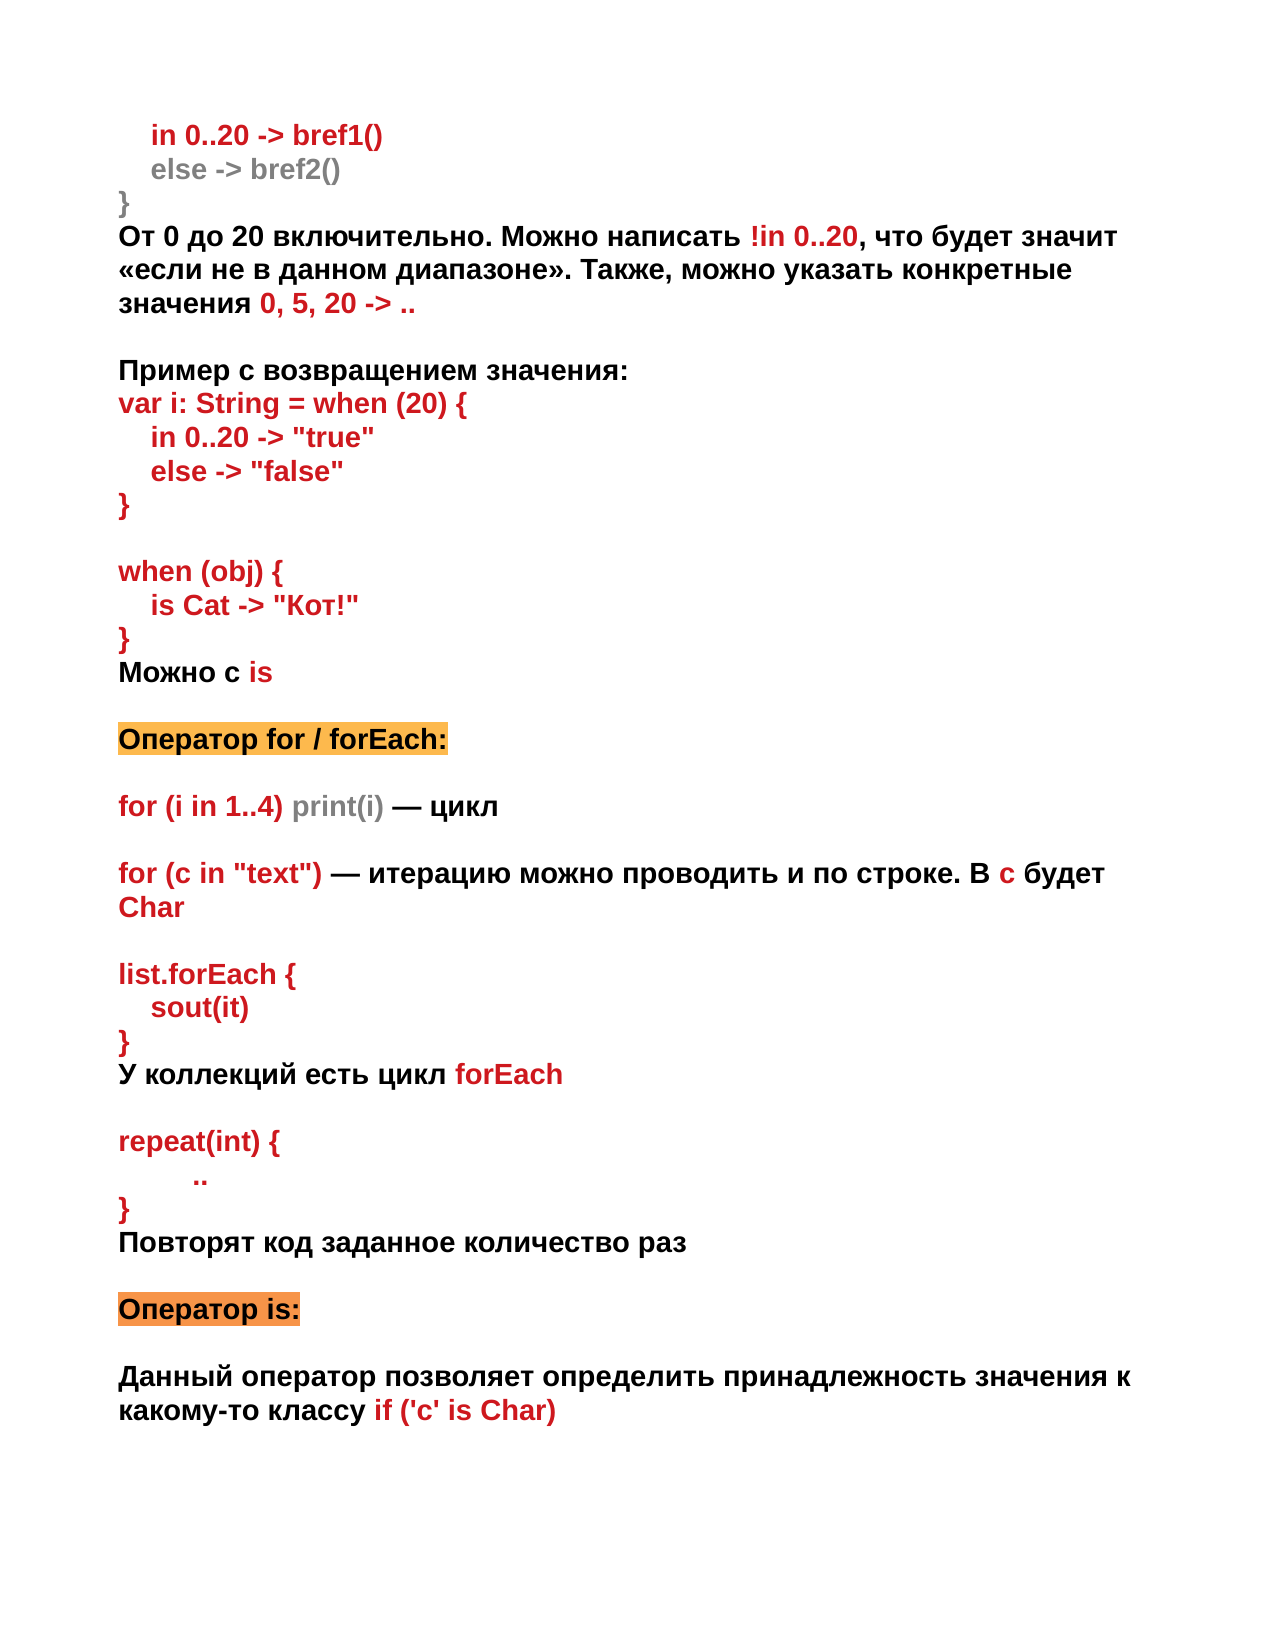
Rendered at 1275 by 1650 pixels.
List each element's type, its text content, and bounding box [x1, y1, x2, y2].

text for (i in 1..4) print(i) — цикл [118, 789, 1157, 822]
text От 0 до 20 включительно. Можно написать !in 0..20, что будет значит «если не в данном диапазоне». Также, можно указать конкретные значения 0, 5, 20 -> .. [118, 219, 1157, 319]
text Данный оператор позволяет определить принадлежность значения к какому-то классу if ('c' is Char) [118, 1359, 1157, 1426]
text repeat(int) { [118, 1124, 1157, 1158]
text Оператор is: [118, 1292, 1157, 1326]
text list.forEach { [118, 957, 1157, 990]
text else -> "false" [118, 453, 1157, 487]
text else -> bref2() [118, 152, 1157, 185]
text is Cat -> "Кот!" [118, 588, 1157, 621]
text Пример с возвращением значения: [118, 353, 1157, 386]
text in 0..20 -> "true" [118, 420, 1157, 453]
text } [118, 1191, 1157, 1225]
text } [118, 487, 1157, 521]
text in 0..20 -> bref1() [118, 118, 1157, 152]
text } [118, 185, 1157, 219]
text when (obj) { [118, 554, 1157, 588]
text Можно с is [118, 655, 1157, 688]
text sout(it) [118, 990, 1157, 1024]
text } [118, 1024, 1157, 1057]
text .. [118, 1158, 1157, 1191]
text var i: String = when (20) { [118, 386, 1157, 420]
text Повторят код заданное количество раз [118, 1225, 1157, 1258]
text У коллекций есть цикл forEach [118, 1057, 1157, 1091]
text } [118, 621, 1157, 655]
text Оператор for / forEach: [118, 722, 1157, 755]
text for (c in "text") — итерацию можно проводить и по строке. В с будет Char [118, 856, 1157, 923]
